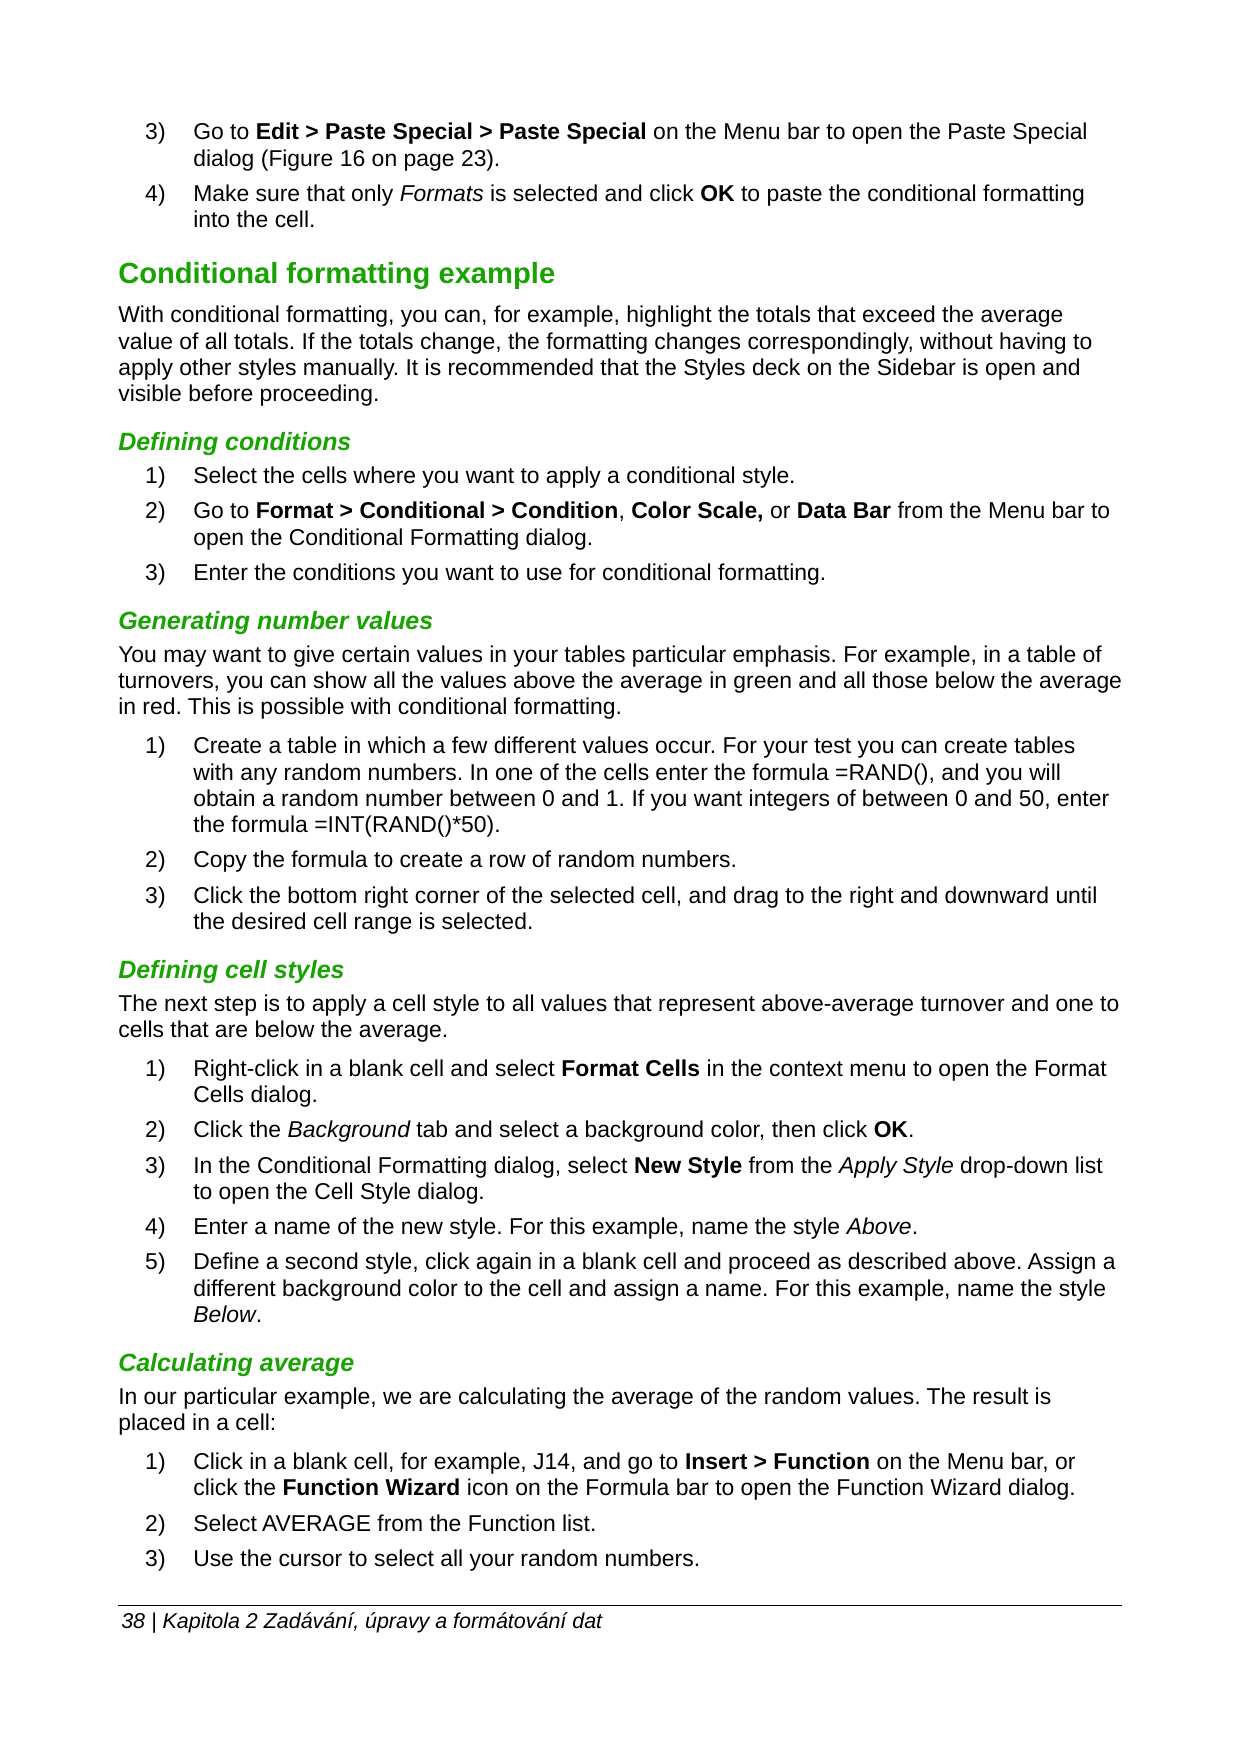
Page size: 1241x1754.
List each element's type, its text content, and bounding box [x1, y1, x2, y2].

list Make sure that only Formats is selected and click OK to paste the conditional formatting into the cell. [165, 180, 1122, 232]
list Define a second style, click again in a blank cell and proceed as described above. Assign a different background color to the cell and assign a name. For this example, name the style Below. [165, 1248, 1122, 1327]
text With conditional formatting, you can, for example, highlight the totals that exceed the average value of all totals. If the totals change, the formatting changes correspondingly, without having to apply other styles manually. It is recommended that the Styles deck on the Sidebar is open and visible before proceeding. [118, 301, 1122, 407]
list Go to Format > Conditional > Condition, Color Scale, or Data Bar from the Menu bar to open the Conditional Formatting dialog. [165, 497, 1122, 550]
list In the Conditional Formatting dialog, select New Style from the Apply Style drop-down list to open the Cell Style dialog. [165, 1152, 1122, 1204]
list Create a table in which a few different values occur. For your test you can create tables with any random numbers. In one of the cells enter the formula =RAND(), and you will obtain a random number between 0 and 1. If you want integers of between 0 and 50, enter the formula =INT(RAND()*50). [165, 732, 1122, 837]
list Click the Background tab and select a background color, then click OK. [165, 1116, 1122, 1143]
subtitle Conditional formatting example [118, 256, 1122, 289]
list Click in a blank cell, for example, J14, and go to Insert > Function on the Menu bar, or click the Function Wizard icon on the Formula bar to open the Function Wizard dialog. [165, 1448, 1122, 1501]
list Select the cells where you want to apply a conditional style. [165, 462, 1122, 488]
list Select AVERAGE from the Function list. [165, 1509, 1122, 1536]
subtitle Defining conditions [118, 427, 1122, 456]
list Go to Edit > Paste Special > Paste Special on the Menu bar to open the Paste Special dialog (Figure 16 on page 23). [165, 118, 1122, 171]
text In our particular example, we are calculating the average of the random values. The result is placed in a cell: [118, 1383, 1122, 1435]
subtitle Defining cell styles [118, 955, 1122, 984]
text The next step is to apply a cell style to all values that represent above-average turnover and one to cells that are below the average. [118, 989, 1122, 1042]
list Click the bottom right corner of the selected cell, and drag to the right and downward until the desired cell range is selected. [165, 882, 1122, 934]
text You may want to give certain values in your tables particular emphasis. For example, in a table of turnovers, you can show all the values above the average in green and all those below the average in red. This is possible with conditional formatting. [118, 641, 1122, 719]
list Right-click in a blank cell and select Format Cells in the context menu to open the Format Cells dialog. [165, 1055, 1122, 1107]
list Enter the conditions you want to use for conditional formatting. [165, 559, 1122, 585]
list Enter a name of the new style. For this example, name the style Above. [165, 1213, 1122, 1239]
subtitle Calculating average [118, 1348, 1122, 1377]
list Use the cursor to select all your random numbers. [165, 1545, 1122, 1571]
subtitle Generating number values [118, 606, 1122, 634]
list Copy the formula to create a row of random numbers. [165, 846, 1122, 873]
